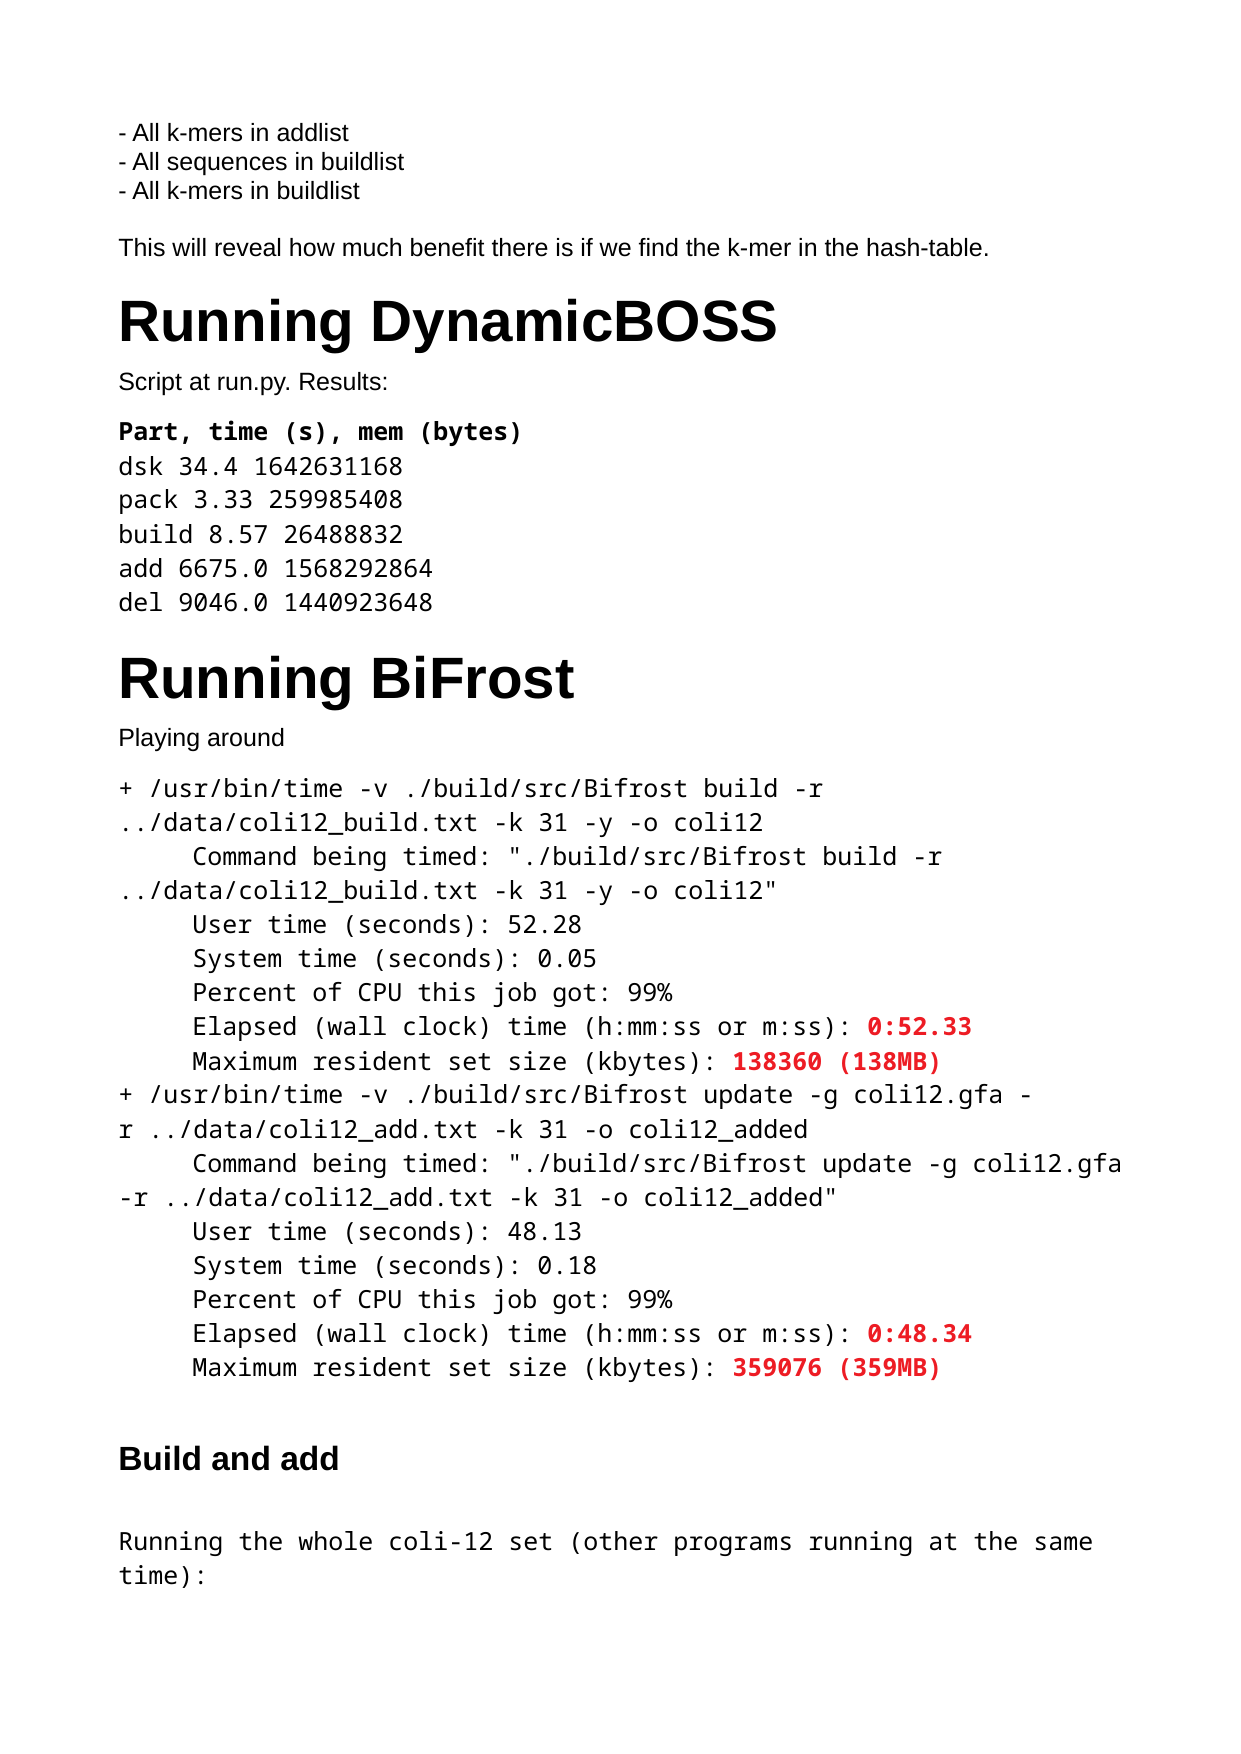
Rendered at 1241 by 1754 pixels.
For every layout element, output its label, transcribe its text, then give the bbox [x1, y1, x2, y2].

text Playing around [118, 723, 1122, 752]
title Running BiFrost [118, 643, 1122, 711]
text User time (seconds): 48.13 [118, 1213, 1122, 1247]
text This will reveal how much benefit there is if we find the k-mer in the hash-table. [118, 233, 1122, 262]
text Command being timed: "./build/src/Bifrost build -r ../data/coli12_build.txt -k 31 -y -o coli12" [118, 839, 1122, 907]
text System time (seconds): 0.18 [118, 1247, 1122, 1282]
text del 9046.0 1440923648 [118, 584, 1122, 618]
text User time (seconds): 52.28 [118, 907, 1122, 941]
text Part, time (s), mem (bytes) [118, 414, 1122, 448]
text Maximum resident set size (kbytes): 359076 (359MB) [118, 1350, 1122, 1384]
text System time (seconds): 0.05 [118, 941, 1122, 975]
text Script at run.py. Results: [118, 366, 1122, 395]
text Elapsed (wall clock) time (h:mm:ss or m:ss): 0:48.34 [118, 1316, 1122, 1350]
title Running DynamicBOSS [118, 287, 1122, 354]
text Elapsed (wall clock) time (h:mm:ss or m:ss): 0:52.33 [118, 1009, 1122, 1043]
text Percent of CPU this job got: 99% [118, 975, 1122, 1009]
text Command being timed: "./build/src/Bifrost update -g coli12.gfa -r ../data/coli12_add.txt -k 31 -o coli12_added" [118, 1145, 1122, 1213]
text Maximum resident set size (kbytes): 138360 (138MB) [118, 1043, 1122, 1077]
text - All k-mers in addlist [118, 118, 1122, 147]
text pack 3.33 259985408 [118, 482, 1122, 516]
text - All sequences in buildlist [118, 147, 1122, 176]
text Running the whole coli-12 set (other programs running at the same time): [118, 1524, 1122, 1592]
text build 8.57 26488832 [118, 516, 1122, 550]
text - All k-mers in buildlist [118, 176, 1122, 204]
subtitle Build and add [118, 1439, 1122, 1477]
text Percent of CPU this job got: 99% [118, 1282, 1122, 1316]
text + /usr/bin/time -v ./build/src/Bifrost build -r ../data/coli12_build.txt -k 31 -y -o coli12 [118, 771, 1122, 839]
text dsk 34.4 1642631168 [118, 448, 1122, 482]
text + /usr/bin/time -v ./build/src/Bifrost update -g coli12.gfa -r ../data/coli12_add.txt -k 31 -o coli12_added [118, 1077, 1122, 1145]
text add 6675.0 1568292864 [118, 550, 1122, 584]
